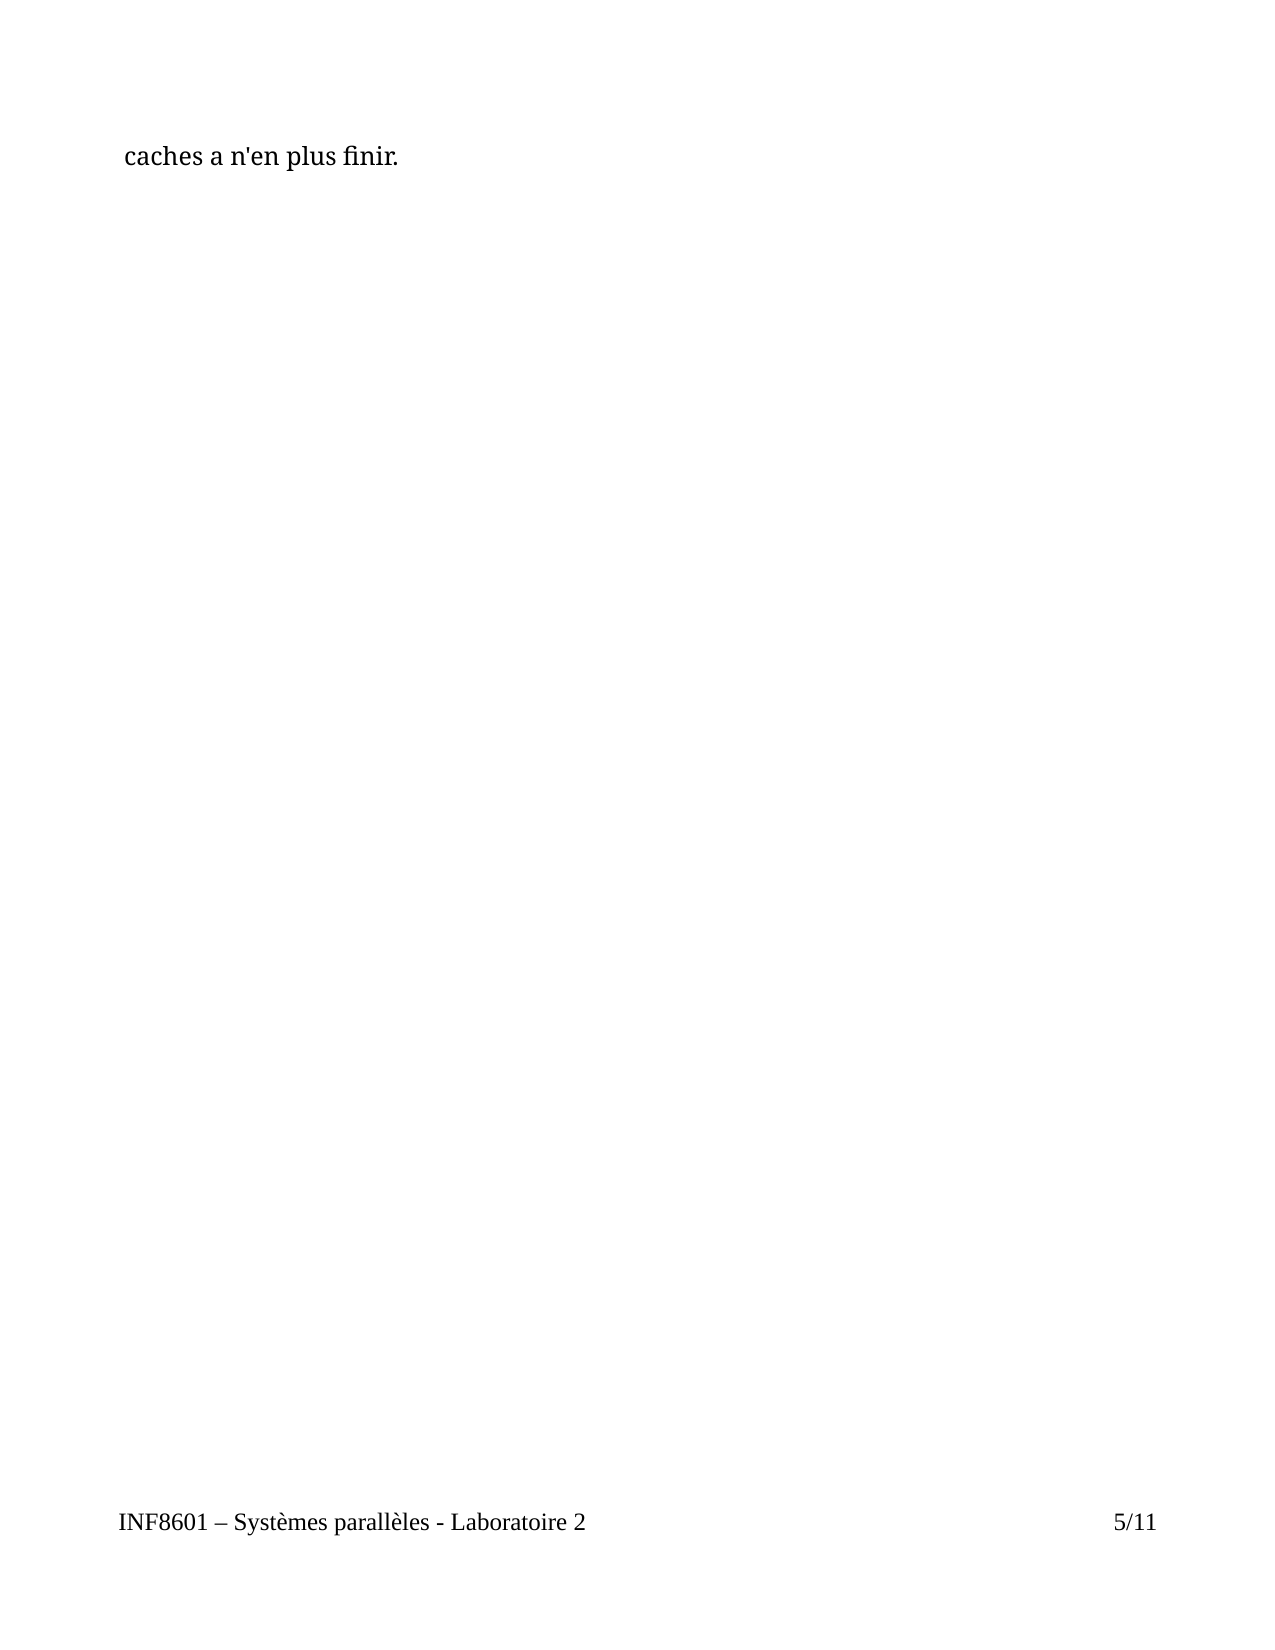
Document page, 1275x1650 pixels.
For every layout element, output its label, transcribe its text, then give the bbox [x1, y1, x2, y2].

table_cell [941, 118, 1049, 194]
table_cell [1049, 118, 1157, 194]
table_cell caches a n'en plus finir. [118, 118, 941, 194]
